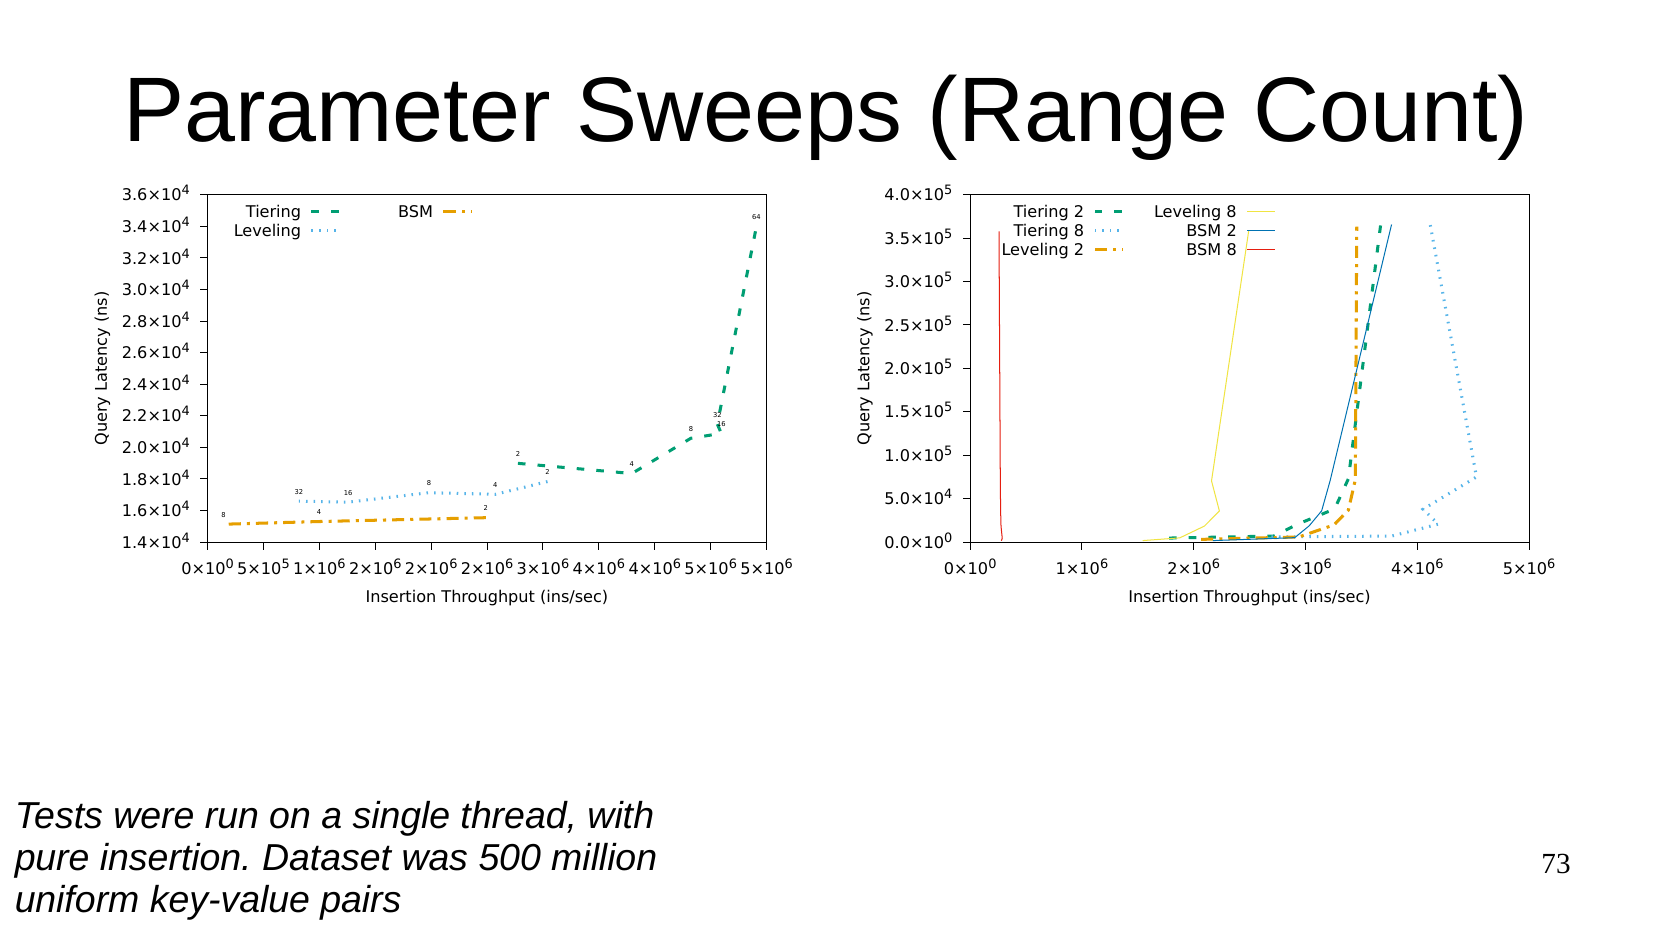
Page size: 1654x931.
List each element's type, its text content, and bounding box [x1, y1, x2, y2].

title Parameter Sweeps (Range Count) [82, 32, 1571, 188]
picture [845, 174, 1572, 611]
text_box Tests were run on a single thread, with pure insertion. Dataset was 500 million uniform key-value pairs [0, 787, 685, 929]
picture [82, 174, 809, 611]
